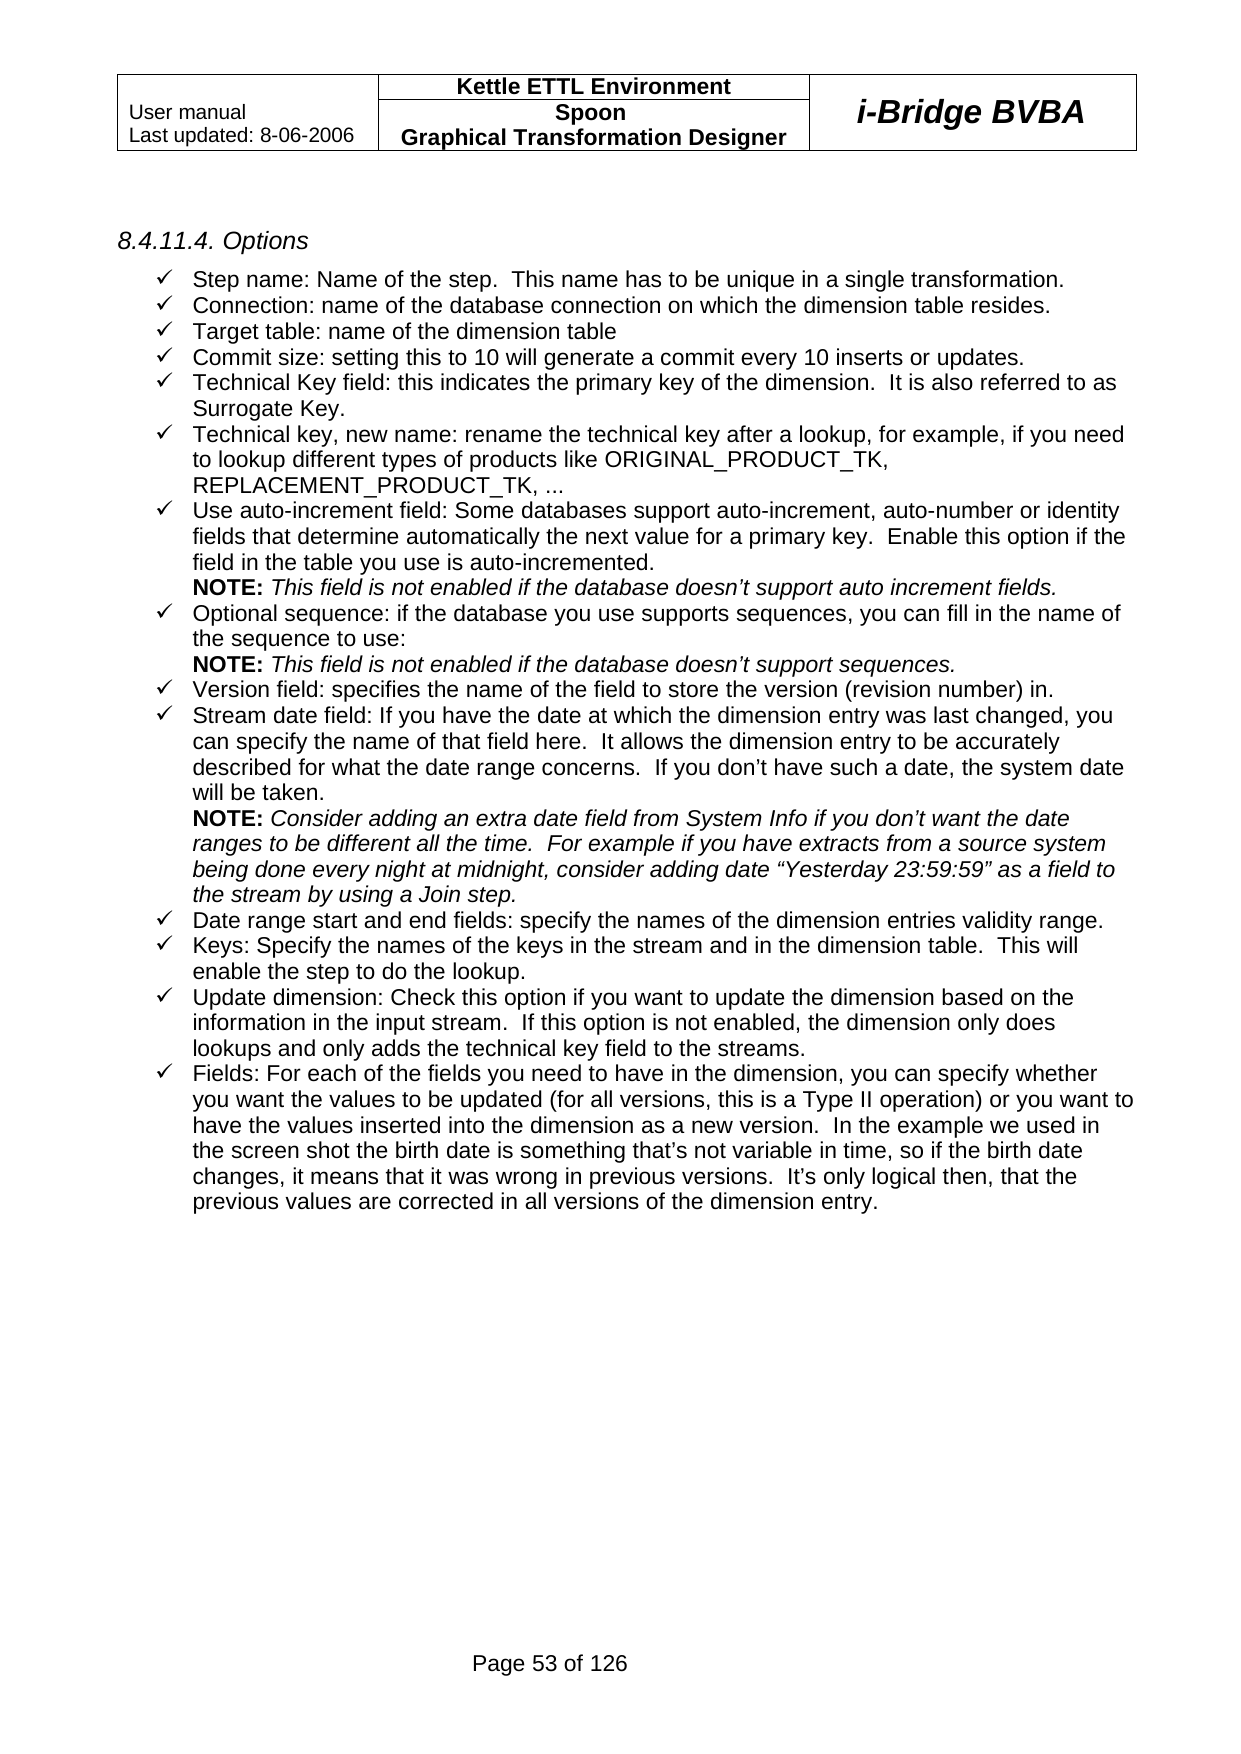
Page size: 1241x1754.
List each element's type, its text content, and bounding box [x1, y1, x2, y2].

list Technical key, new name: rename the technical key after a lookup, for example, if you need to lookup different types of products like ORIGINAL_PRODUCT_TK, REPLACEMENT_PRODUCT_TK, ... [155, 421, 1137, 498]
text NOTE: Consider adding an extra date field from System Info if you don’t want the date ranges to be different all the time. For example if you have extracts from a source system being done every night at midnight, consider adding date “Yesterday 23:59:59” as a field to the stream by using a Join step. [192, 805, 1137, 907]
list Date range start and end fields: specify the names of the dimension entries validity range. [155, 907, 1137, 933]
list Keys: Specify the names of the keys in the stream and in the dimension table. This will enable the step to do the lookup. [155, 933, 1137, 984]
text NOTE: This field is not enabled if the database doesn’t support auto increment fields. [155, 575, 1137, 600]
list Step name: Name of the step. This name has to be unique in a single transformation. [155, 267, 1137, 293]
list Version field: specifies the name of the field to store the version (revision number) in. [155, 677, 1137, 703]
text NOTE: This field is not enabled if the database doesn’t support sequences. [155, 652, 1137, 677]
list Target table: name of the dimension table [155, 319, 1137, 344]
list Fields: For each of the fields you need to have in the dimension, you can specify whether you want the values to be updated (for all versions, this is a Type II operation) or you want to have the values inserted into the dimension as a new version. In the example we used in the screen shot the birth date is something that’s not variable in time, so if the birth date changes, it means that it was wrong in previous versions. It’s only logical then, that the previous values are corrected in all versions of the dimension entry. [155, 1061, 1137, 1214]
list Stream date field: If you have the date at which the dimension entry was last changed, you can specify the name of that field here. It allows the dimension entry to be accurately described for what the date range concerns. If you don’t have such a date, the system date will be taken. [155, 703, 1137, 805]
list Connection: name of the database connection on which the dimension table resides. [155, 293, 1137, 319]
list Use auto-increment field: Some databases support auto-increment, auto-number or identity fields that determine automatically the next value for a primary key. Enable this option if the field in the table you use is auto-incremented. [155, 498, 1137, 575]
list Technical Key field: this indicates the primary key of the dimension. It is also referred to as Surrogate Key. [155, 370, 1137, 421]
list Commit size: setting this to 10 will generate a commit every 10 inserts or updates. [155, 344, 1137, 370]
list Update dimension: Check this option if you want to update the dimension based on the information in the input stream. If this option is not enabled, the dimension only does lookups and only adds the technical key field to the streams. [155, 984, 1137, 1061]
subtitle Options [117, 227, 1137, 255]
list Optional sequence: if the database you use supports sequences, you can fill in the name of the sequence to use: [155, 600, 1137, 652]
